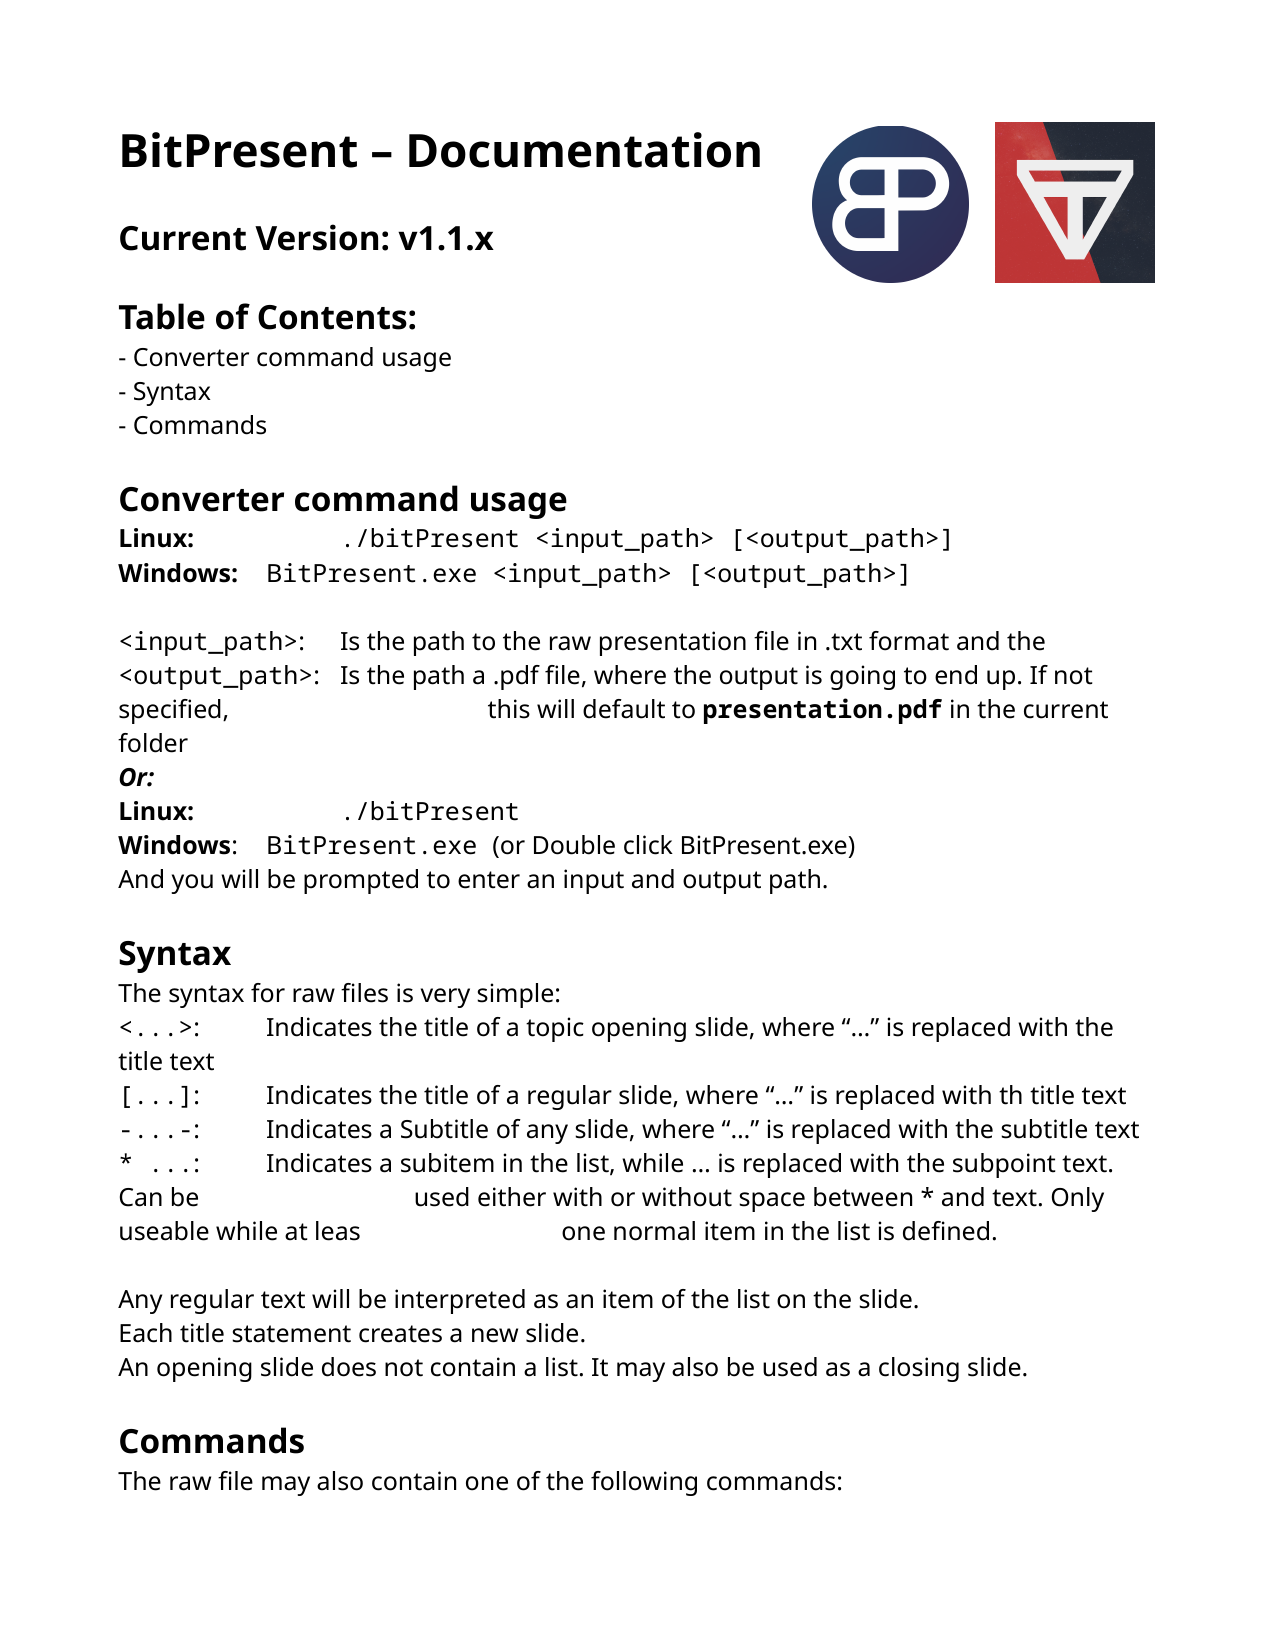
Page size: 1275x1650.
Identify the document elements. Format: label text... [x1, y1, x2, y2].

text An opening slide does not contain a list. It may also be used as a closing slide. [118, 1350, 1157, 1384]
text Table of Contents: [118, 294, 1157, 339]
text <output_path>: Is the path a .pdf file, where the output is going to end up. If not specified, this will default to presentation.pdf in the current folder [118, 657, 1157, 759]
text Or: [118, 759, 1157, 794]
text Windows: BitPresent.exe (or Double click BitPresent.exe) [118, 828, 1157, 862]
text Syntax [118, 930, 1157, 975]
text Each title statement creates a new slide. [118, 1316, 1157, 1350]
text - Converter command usage [118, 339, 1157, 373]
text -...-: Indicates a Subtitle of any slide, where “…” is replaced with the subtitle text [118, 1112, 1157, 1146]
text <input_path>: Is the path to the raw presentation file in .txt format and the [118, 623, 1157, 657]
text - Commands [118, 408, 1157, 442]
text Windows: BitPresent.exe <input_path> [<output_path>] [118, 555, 1157, 589]
text Linux: ./bitPresent <input_path> [<output_path>] [118, 521, 1157, 555]
text And you will be prompted to enter an input and output path. [118, 862, 1157, 896]
text * ...: Indicates a subitem in the list, while … is replaced with the subpoint text. Can be used either with or without space between * and text. Only useable while at leas one normal item in the list is defined. [118, 1146, 1157, 1248]
text Current Version: v1.1.x [118, 214, 812, 260]
text Linux: ./bitPresent [118, 794, 1157, 828]
text <...>: Indicates the title of a topic opening slide, where “…” is replaced with the title text [118, 1009, 1157, 1077]
text BitPresent – Documentation [118, 118, 1157, 181]
text [969, 214, 995, 260]
picture [995, 122, 1155, 283]
text Commands [118, 1418, 1157, 1463]
text The raw file may also contain one of the following commands: [118, 1463, 1157, 1498]
text - Syntax [118, 373, 1157, 408]
text The syntax for raw files is very simple: [118, 975, 1157, 1009]
text [...]: Indicates the title of a regular slide, where “…” is replaced with th title text [118, 1077, 1157, 1112]
text Any regular text will be interpreted as an item of the list on the slide. [118, 1282, 1157, 1316]
picture [812, 126, 969, 283]
text Converter command usage [118, 476, 1157, 521]
